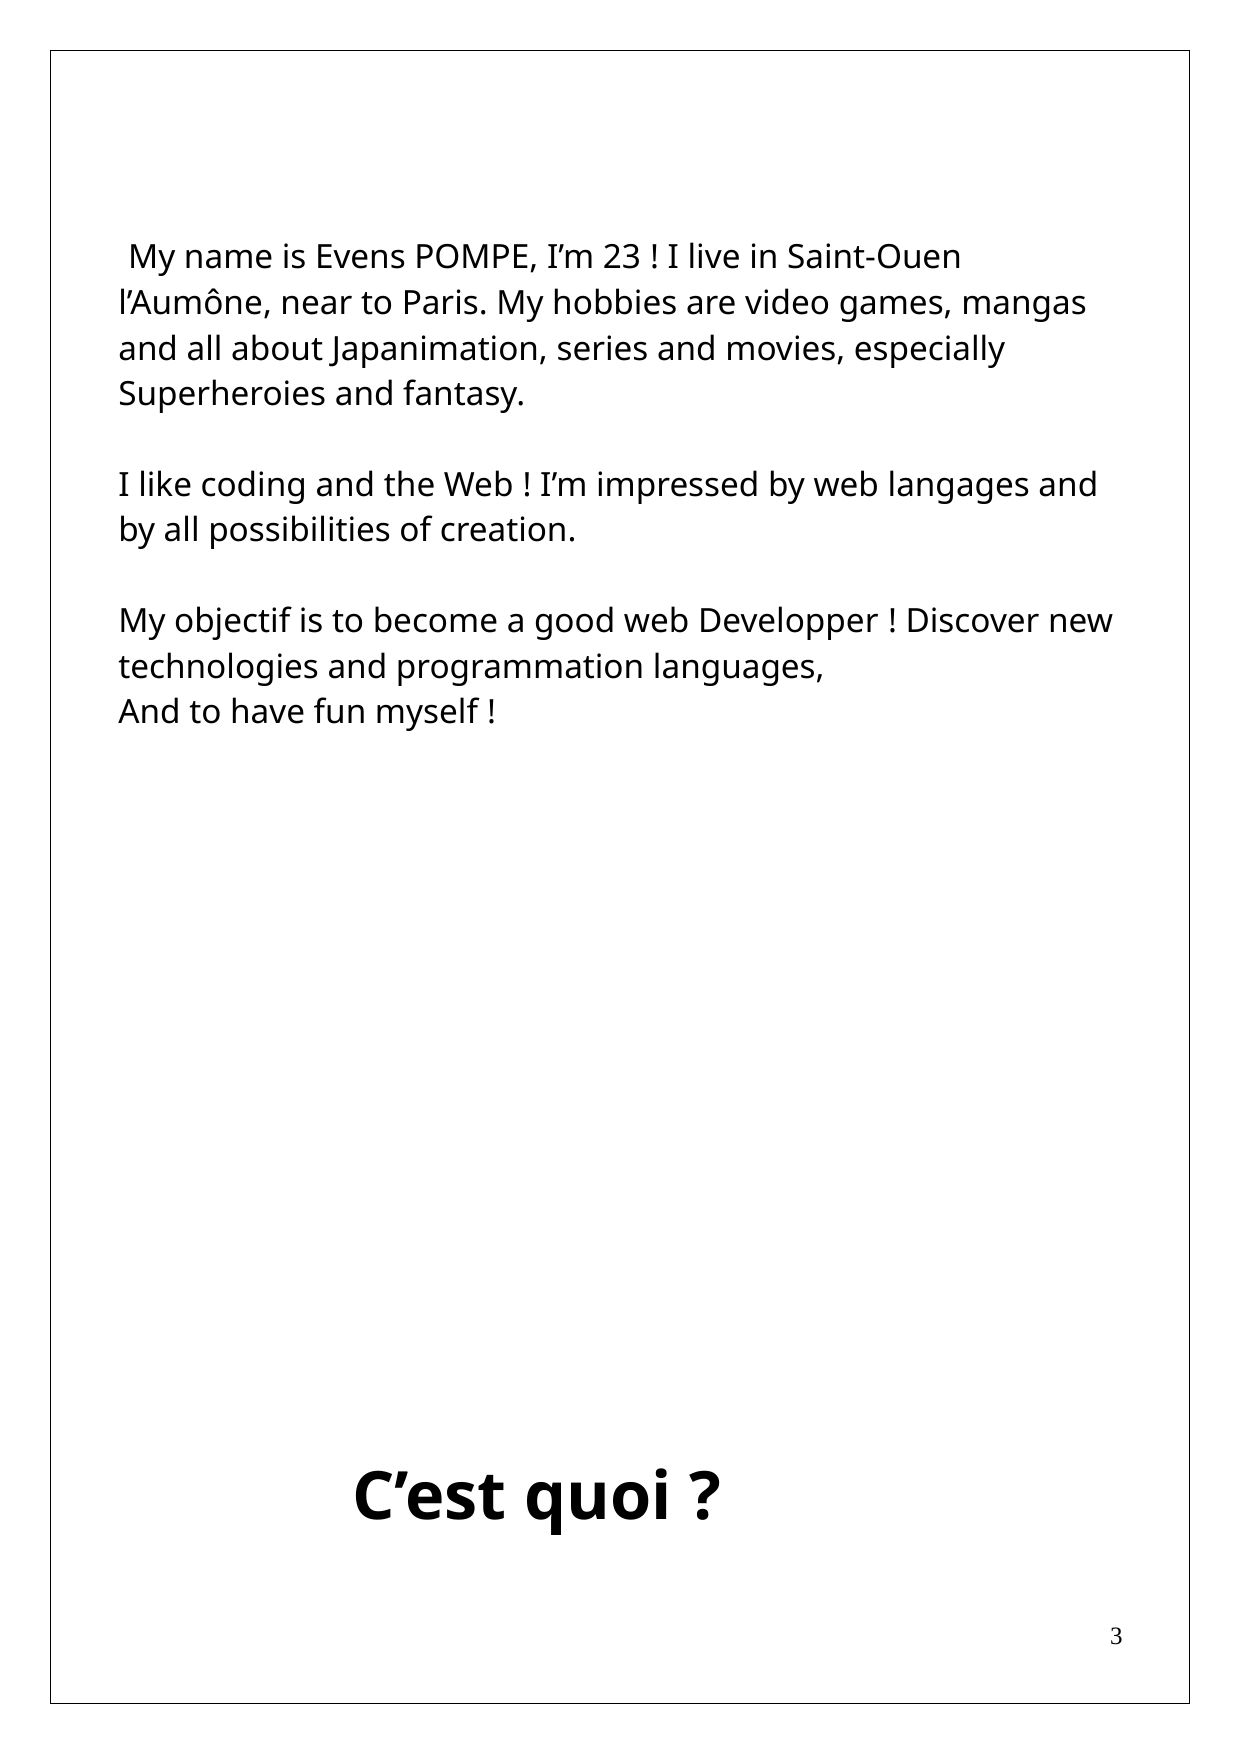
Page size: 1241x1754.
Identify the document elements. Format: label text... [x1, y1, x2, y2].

text C’est quoi ? [118, 1448, 1122, 1539]
text I like coding and the Web ! I’m impressed by web langages and by all possibilities of creation. [118, 461, 1122, 552]
text My name is Evens POMPE, I’m 23 ! I live in Saint-Ouen l’Aumône, near to Paris. My hobbies are video games, mangas and all about Japanimation, series and movies, especially Superheroies and fantasy. [118, 228, 1122, 415]
text And to have fun myself ! [118, 688, 1122, 733]
text My objectif is to become a good web Developper ! Discover new technologies and programmation languages, [118, 597, 1122, 688]
